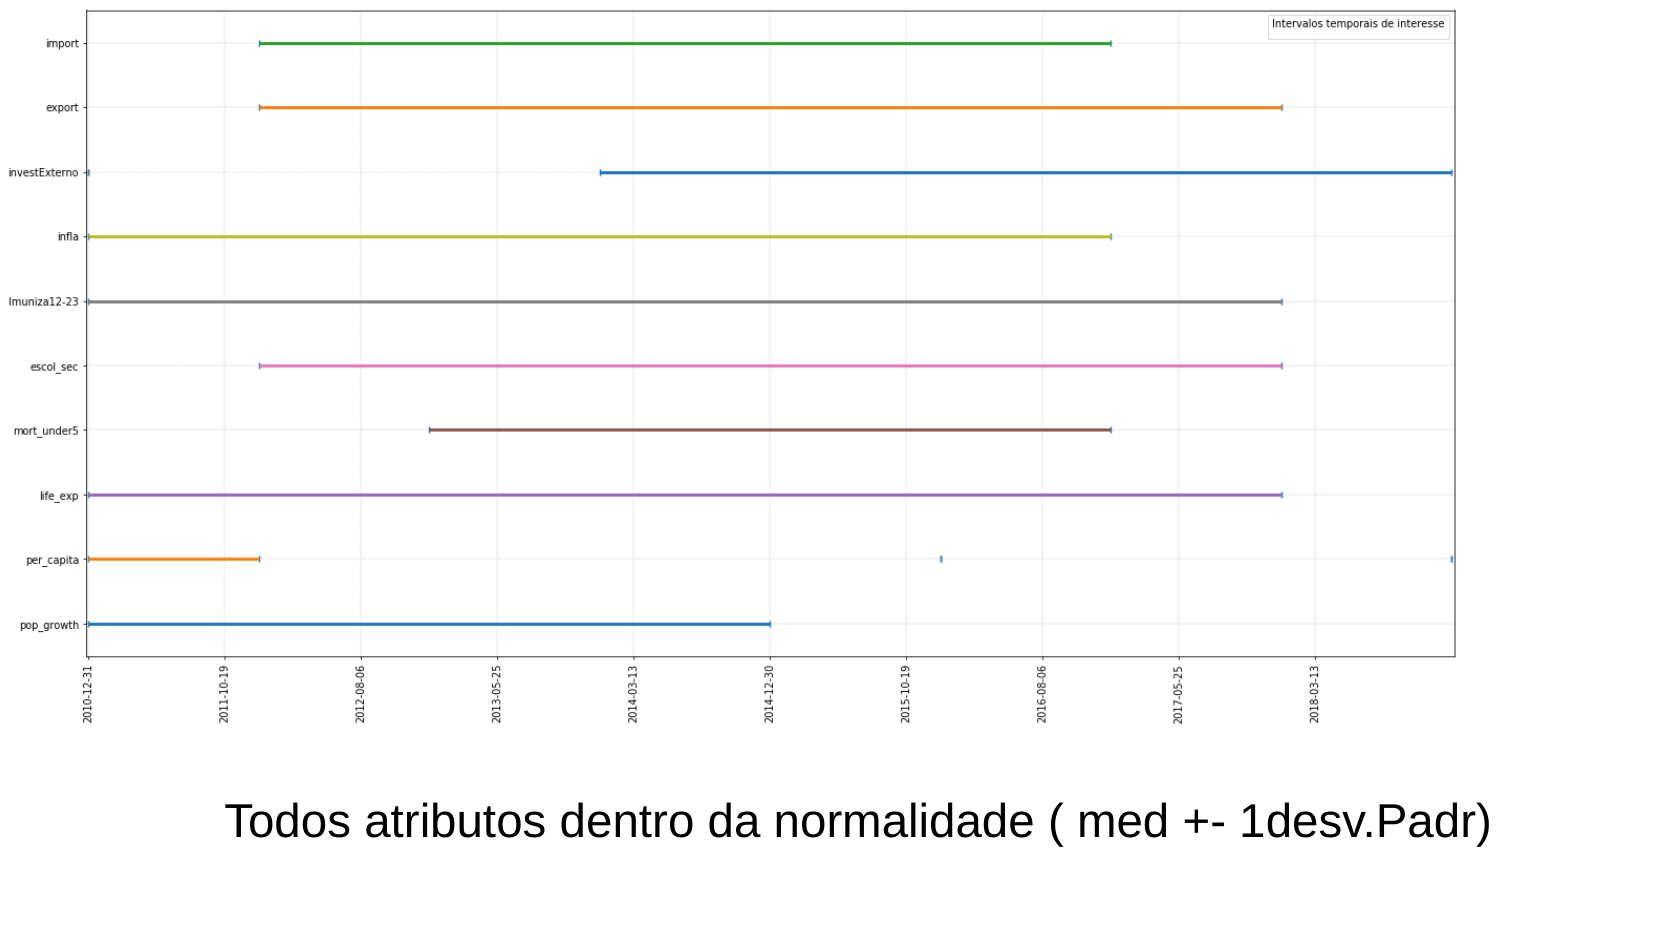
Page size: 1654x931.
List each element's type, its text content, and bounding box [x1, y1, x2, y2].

list Todos atributos dentro da normalidade ( med +- 1desv.Padr) [82, 372, 1571, 912]
picture [0, 0, 1465, 734]
